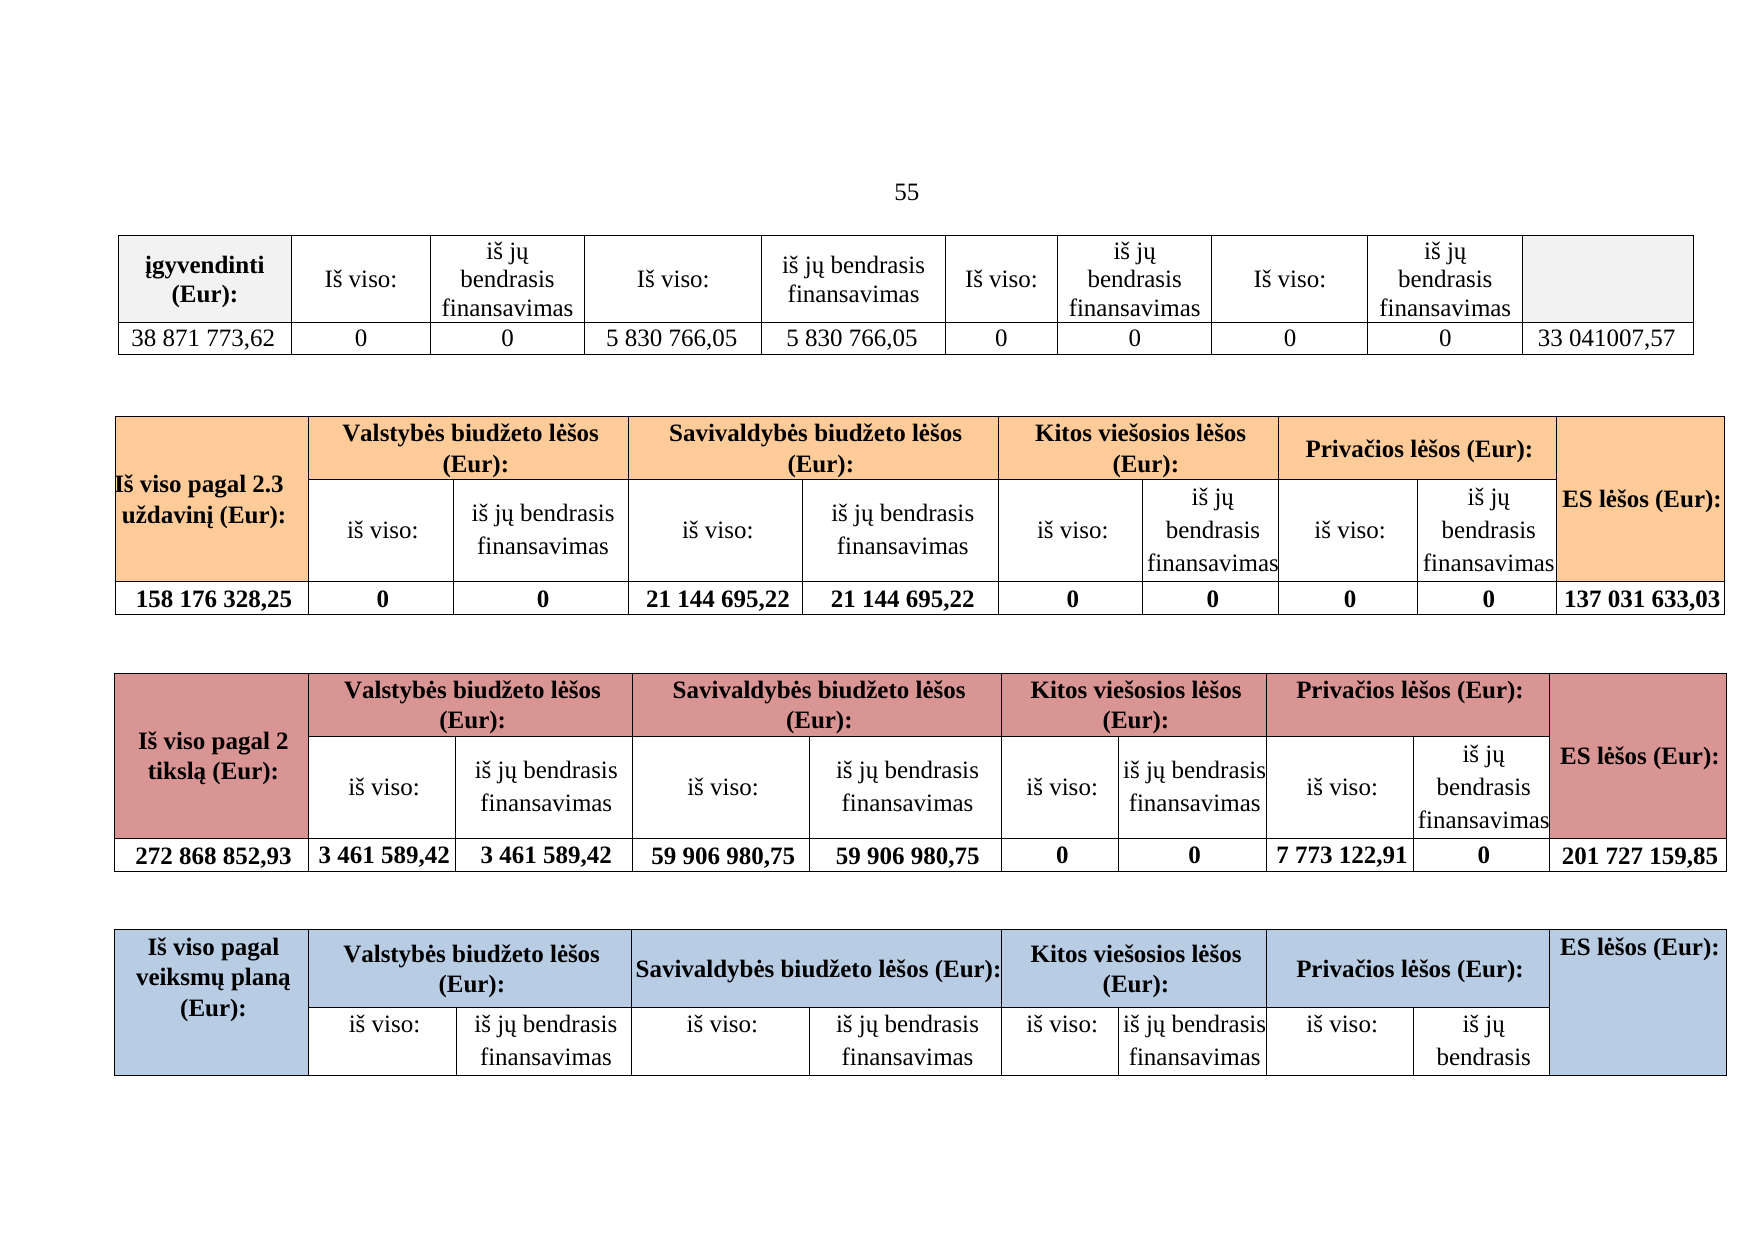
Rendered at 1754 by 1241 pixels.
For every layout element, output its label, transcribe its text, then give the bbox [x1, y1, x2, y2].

table_cell 0 [999, 582, 1142, 614]
table_header Kitos viešosios lėšos (Eur): [999, 417, 1278, 479]
table_cell iš viso: [309, 737, 455, 838]
table_cell iš viso: [1267, 737, 1413, 838]
table_header Savivaldybės biudžeto lėšos (Eur): [633, 674, 1001, 736]
table_cell iš jų bendrasis finansavimas [810, 1008, 1001, 1075]
table_cell 59 906 980,75 [810, 839, 1001, 871]
table_header Valstybės biudžeto lėšos (Eur): [309, 930, 631, 1007]
table_cell iš jų bendrasis finansavimas [1418, 480, 1556, 581]
table_cell 0 [454, 582, 628, 614]
table_cell 3 461 589,42 [309, 839, 455, 871]
table_header įgyvendinti (Eur): [119, 236, 291, 322]
table_cell iš jų bendrasis finansavimas [454, 480, 628, 581]
table_cell iš viso: [629, 480, 802, 581]
table_cell iš viso: [999, 480, 1142, 581]
table_cell iš jų bendrasis [1414, 1008, 1549, 1075]
table_header Iš viso pagal 2 tikslą (Eur): [115, 674, 308, 838]
table_cell 0 [1119, 839, 1266, 871]
table_cell 0 [1143, 582, 1278, 614]
table_cell 272 868 852,93 [115, 839, 308, 871]
table_cell iš jų bendrasis finansavimas [810, 737, 1001, 838]
table_cell 0 [1212, 323, 1367, 353]
table_cell iš viso: [1002, 1008, 1118, 1075]
table_cell 0 [431, 323, 584, 353]
table_cell iš jų bendrasis finansavimas [762, 236, 945, 322]
table_cell iš viso: [632, 1008, 809, 1075]
table_cell 137 031 633,03 [1557, 582, 1724, 614]
table_cell 3 461 589,42 [456, 839, 632, 871]
table_header Kitos viešosios lėšos (Eur): [1002, 674, 1266, 736]
table_header Savivaldybės biudžeto lėšos (Eur): [632, 930, 1001, 1007]
table_cell iš jų bendrasis finansavimas [1058, 236, 1211, 322]
table_cell 201 727 159,85 [1550, 839, 1726, 871]
table_cell 0 [1418, 582, 1556, 614]
table_cell iš viso: [309, 480, 453, 581]
table_cell 0 [1002, 839, 1118, 871]
table_cell Iš viso: [585, 236, 761, 322]
table_cell iš jų bendrasis finansavimas [431, 236, 584, 322]
table_cell iš jų bendrasis finansavimas [1368, 236, 1522, 322]
table_header Savivaldybės biudžeto lėšos (Eur): [629, 417, 998, 479]
table_cell iš jų bendrasis finansavimas [457, 1008, 631, 1075]
table_cell 33 041007,57 [1523, 323, 1693, 353]
table_header Valstybės biudžeto lėšos (Eur): [309, 674, 632, 736]
table_header Iš viso pagal 2.3 uždavinį (Eur): [116, 417, 308, 581]
table_cell 21 144 695,22 [803, 582, 998, 614]
table_cell 21 144 695,22 [629, 582, 802, 614]
table_cell iš viso: [309, 1008, 456, 1075]
table_header Privačios lėšos (Eur): [1279, 417, 1556, 479]
table_cell 0 [1058, 323, 1211, 353]
table_cell 0 [1368, 323, 1522, 353]
table_header Privačios lėšos (Eur): [1267, 674, 1549, 736]
table_cell iš jų bendrasis finansavimas [803, 480, 998, 581]
table_header Privačios lėšos (Eur): [1267, 930, 1549, 1007]
table_cell 0 [946, 323, 1057, 353]
table_cell 7 773 122,91 [1267, 839, 1413, 871]
table_cell iš jų bendrasis finansavimas [1143, 480, 1278, 581]
table_cell Iš viso: [946, 236, 1057, 322]
table_cell iš jų bendrasis finansavimas [1119, 737, 1266, 838]
table_cell 5 830 766,05 [585, 323, 761, 353]
table_header ES lėšos (Eur): [1557, 417, 1724, 581]
table_cell iš jų bendrasis finansavimas [1414, 737, 1549, 838]
table_cell iš viso: [1002, 737, 1118, 838]
table_header Kitos viešosios lėšos (Eur): [1002, 930, 1266, 1007]
table_cell 158 176 328,25 [116, 582, 308, 614]
table_header ES lėšos (Eur): [1550, 930, 1726, 1075]
table_cell iš viso: [1267, 1008, 1413, 1075]
table_cell 5 830 766,05 [762, 323, 945, 353]
table_header Iš viso pagal veiksmų planą (Eur): [115, 930, 308, 1075]
table_cell 0 [309, 582, 453, 614]
table_cell iš jų bendrasis finansavimas [1119, 1008, 1266, 1075]
table_cell iš viso: [1279, 480, 1417, 581]
table_cell 0 [1414, 839, 1549, 871]
table_cell 38 871 773,62 [119, 323, 291, 353]
table_cell 0 [292, 323, 430, 353]
table_header ES lėšos (Eur): [1550, 674, 1726, 838]
table_header [1523, 236, 1693, 322]
table_cell iš viso: [633, 737, 809, 838]
table_cell 0 [1279, 582, 1417, 614]
table_cell Iš viso: [292, 236, 430, 322]
table_cell 59 906 980,75 [633, 839, 809, 871]
table_header Valstybės biudžeto lėšos (Eur): [309, 417, 628, 479]
table_cell Iš viso: [1212, 236, 1367, 322]
table_cell iš jų bendrasis finansavimas [456, 737, 632, 838]
